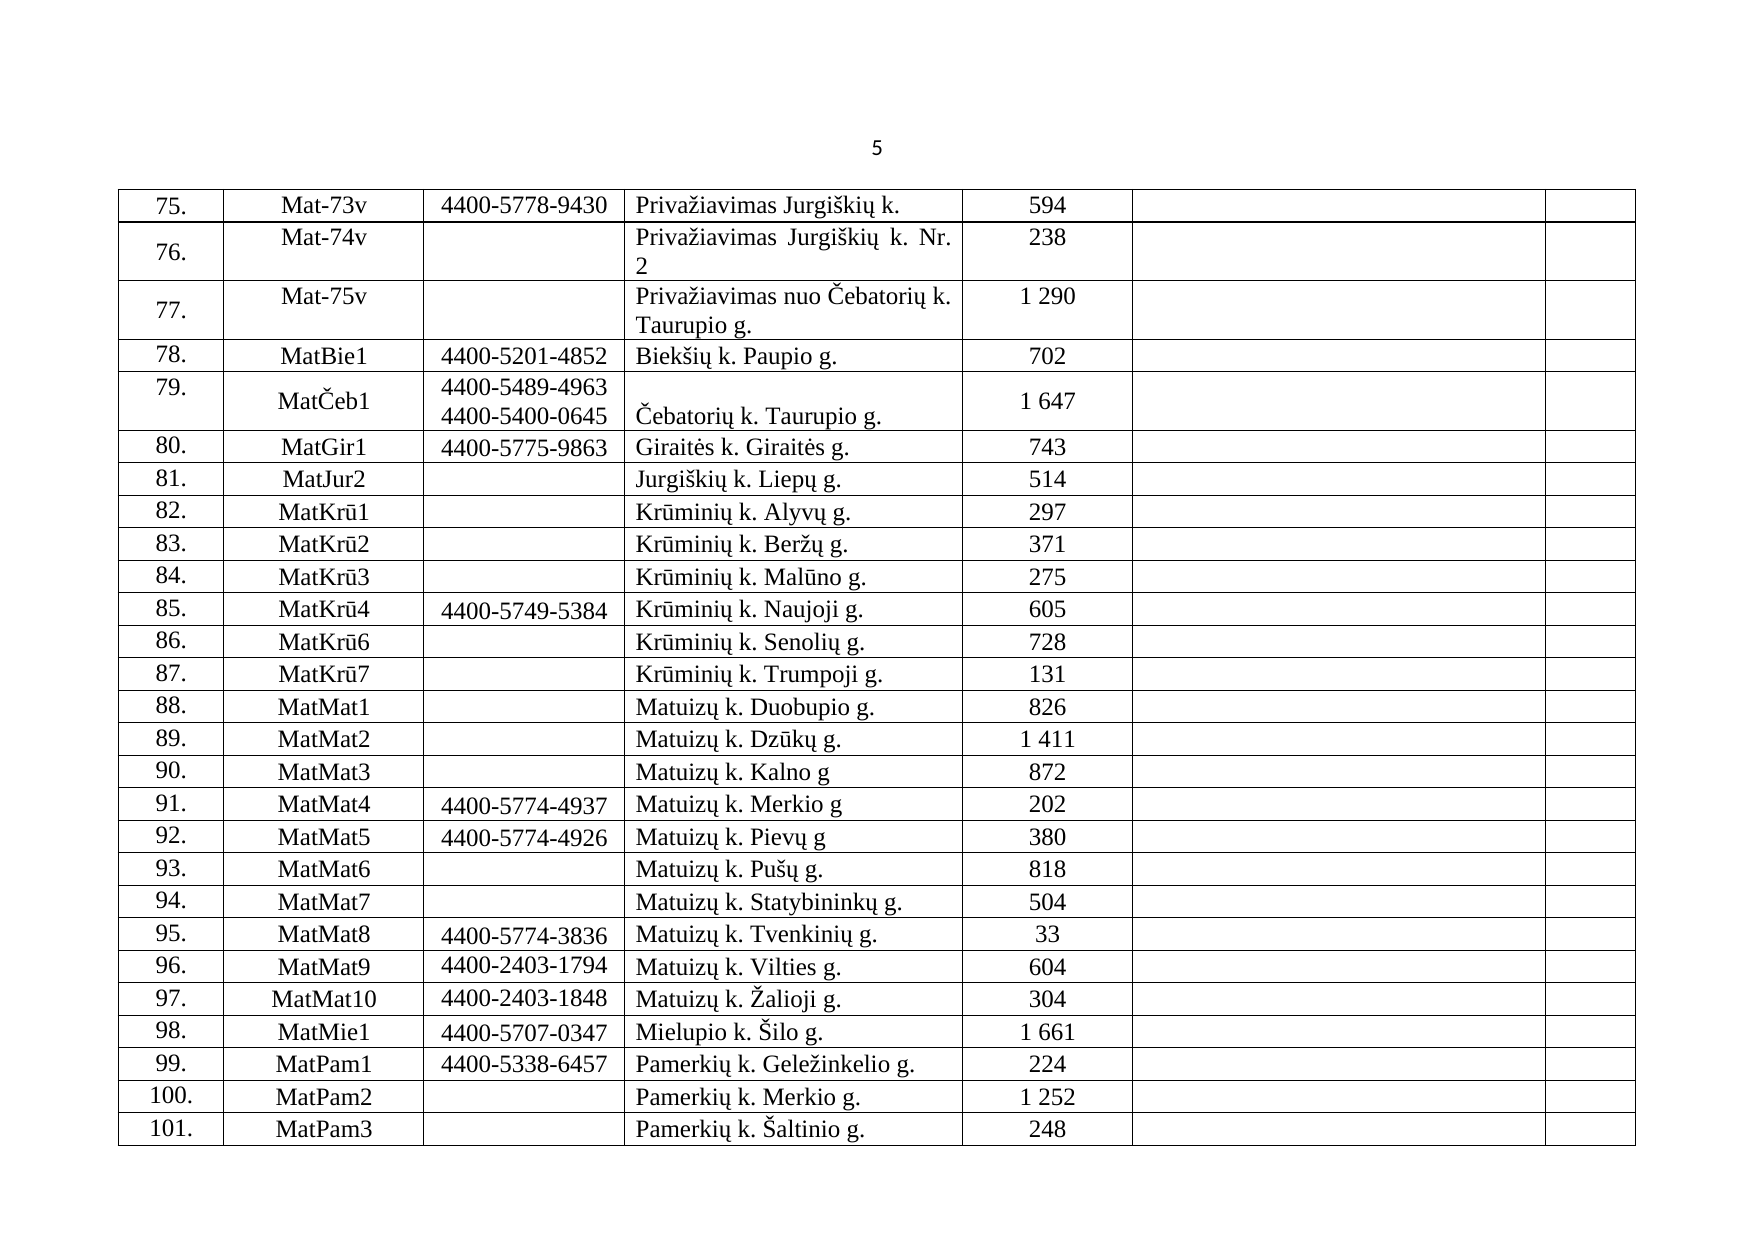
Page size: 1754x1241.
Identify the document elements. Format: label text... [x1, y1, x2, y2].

table_cell Biekšių k. Paupio g. [625, 340, 962, 371]
table_cell [1133, 1016, 1545, 1047]
table_cell 82. [119, 496, 223, 527]
table_cell [424, 723, 624, 754]
table_cell Mat-75v [224, 281, 423, 338]
table_cell [424, 626, 624, 657]
table_cell [1133, 223, 1545, 280]
table_cell 248 [963, 1113, 1132, 1144]
table_cell Privažiavimas nuo Čebatorių k. Taurupio g. [625, 281, 962, 338]
table_cell [1133, 821, 1545, 852]
table_cell MatMat7 [224, 886, 423, 917]
table_cell Matuizų k. Tvenkinių g. [625, 918, 962, 949]
table_cell MatMat3 [224, 756, 423, 787]
table_cell MatMat1 [224, 691, 423, 722]
table_cell Matuizų k. Žalioji g. [625, 983, 962, 1014]
table_cell [1133, 372, 1545, 429]
table_cell MatKrū6 [224, 626, 423, 657]
table_cell [1546, 1113, 1635, 1144]
table_cell Privažiavimas Jurgiškių k. [625, 190, 962, 221]
table_cell 224 [963, 1048, 1132, 1079]
table_cell 131 [963, 658, 1132, 689]
table_cell 78. [119, 340, 223, 371]
table_cell 514 [963, 463, 1132, 494]
table_cell Matuizų k. Pušų g. [625, 853, 962, 884]
table_cell Mielupio k. Šilo g. [625, 1016, 962, 1047]
table_cell [1546, 723, 1635, 754]
table_cell [1133, 528, 1545, 559]
table_cell 728 [963, 626, 1132, 657]
table_cell MatMat2 [224, 723, 423, 754]
table_cell 605 [963, 593, 1132, 624]
table_cell 93. [119, 853, 223, 884]
table_cell 4400-5774-4926 [424, 821, 624, 852]
table_cell 275 [963, 561, 1132, 592]
table_cell Matuizų k. Kalno g [625, 756, 962, 787]
table_cell 88. [119, 691, 223, 722]
table_cell [1546, 593, 1635, 624]
table_cell [1133, 190, 1545, 221]
table_cell [1133, 626, 1545, 657]
table_cell 4400-5775-9863 [424, 431, 624, 462]
table_cell MatPam3 [224, 1113, 423, 1144]
table_cell [1133, 496, 1545, 527]
table_cell 604 [963, 951, 1132, 982]
table_cell Giraitės k. Giraitės g. [625, 431, 962, 462]
table_cell MatMat8 [224, 918, 423, 949]
table_cell [1546, 340, 1635, 371]
table_cell [1546, 691, 1635, 722]
table_cell [1546, 821, 1635, 852]
table_cell Krūminių k. Beržų g. [625, 528, 962, 559]
table_cell Krūminių k. Senolių g. [625, 626, 962, 657]
table_cell 1 252 [963, 1081, 1132, 1112]
table_cell Pamerkių k. Geležinkelio g. [625, 1048, 962, 1079]
table_cell 75. [119, 190, 223, 221]
table_cell [1546, 496, 1635, 527]
table_cell [424, 223, 624, 280]
table_cell 4400-5778-9430 [424, 190, 624, 221]
table_cell [1546, 1081, 1635, 1112]
table_cell Čebatorių k. Taurupio g. [625, 372, 962, 429]
table_cell [1546, 190, 1635, 221]
table_cell [1133, 1048, 1545, 1079]
table_cell MatMat10 [224, 983, 423, 1014]
table_cell [1133, 983, 1545, 1014]
table_cell MatJur2 [224, 463, 423, 494]
table_cell 4400-5774-3836 [424, 918, 624, 949]
table_cell 818 [963, 853, 1132, 884]
table_cell Krūminių k. Malūno g. [625, 561, 962, 592]
table_cell 826 [963, 691, 1132, 722]
table_cell [1133, 1081, 1545, 1112]
table_cell [424, 658, 624, 689]
table_cell [1546, 1048, 1635, 1079]
table_cell [1133, 691, 1545, 722]
table_cell 1 290 [963, 281, 1132, 338]
table_cell 33 [963, 918, 1132, 949]
table_cell [1133, 431, 1545, 462]
table_cell 100. [119, 1081, 223, 1112]
table_cell 1 647 [963, 372, 1132, 429]
table_cell [1546, 658, 1635, 689]
table_cell 84. [119, 561, 223, 592]
table_cell MatKrū1 [224, 496, 423, 527]
table_cell [1133, 281, 1545, 338]
table_cell 90. [119, 756, 223, 787]
table_cell 297 [963, 496, 1132, 527]
table_cell 4400-5707-0347 [424, 1016, 624, 1047]
table_cell 872 [963, 756, 1132, 787]
table_cell [1546, 918, 1635, 949]
table_cell [1546, 463, 1635, 494]
table_cell [1133, 853, 1545, 884]
table_cell 83. [119, 528, 223, 559]
table_cell 92. [119, 821, 223, 852]
table_cell MatKrū7 [224, 658, 423, 689]
table_cell Jurgiškių k. Liepų g. [625, 463, 962, 494]
table_cell MatMat6 [224, 853, 423, 884]
table_cell Krūminių k. Trumpoji g. [625, 658, 962, 689]
table_cell [1133, 951, 1545, 982]
table_cell 4400-5338-6457 [424, 1048, 624, 1079]
table_cell 4400-5749-5384 [424, 593, 624, 624]
table_cell 89. [119, 723, 223, 754]
table_cell 4400-5201-4852 [424, 340, 624, 371]
table_cell 85. [119, 593, 223, 624]
table_cell MatKrū3 [224, 561, 423, 592]
table_cell 87. [119, 658, 223, 689]
table_cell 86. [119, 626, 223, 657]
table_cell [1133, 463, 1545, 494]
table_cell [1546, 281, 1635, 338]
table_cell [1546, 756, 1635, 787]
table_cell [1546, 528, 1635, 559]
table_cell [1546, 1016, 1635, 1047]
table_cell 96. [119, 951, 223, 982]
table_cell [1546, 561, 1635, 592]
table_cell 4400-5774-4937 [424, 788, 624, 819]
table_cell Pamerkių k. Šaltinio g. [625, 1113, 962, 1144]
table_cell [1133, 340, 1545, 371]
table_cell Privažiavimas Jurgiškių k. Nr. 2 [625, 223, 962, 280]
table_cell [424, 691, 624, 722]
table_cell MatČeb1 [224, 372, 423, 429]
table_cell [424, 1081, 624, 1112]
table_cell MatPam1 [224, 1048, 423, 1079]
table_cell 81. [119, 463, 223, 494]
table_cell [1546, 431, 1635, 462]
table_cell 4400-5489-4963 4400-5400-0645 [424, 372, 624, 429]
table_cell 594 [963, 190, 1132, 221]
table_cell [1546, 788, 1635, 819]
table_cell Matuizų k. Duobupio g. [625, 691, 962, 722]
table_cell 77. [119, 281, 223, 338]
table_cell 76. [119, 223, 223, 280]
table_cell 380 [963, 821, 1132, 852]
table_cell Mat-73v [224, 190, 423, 221]
table_cell [1133, 1113, 1545, 1144]
table_cell [1546, 372, 1635, 429]
table_cell [424, 853, 624, 884]
table_cell 4400-2403-1848 [424, 983, 624, 1014]
table_cell Pamerkių k. Merkio g. [625, 1081, 962, 1112]
table_cell 743 [963, 431, 1132, 462]
table_cell 238 [963, 223, 1132, 280]
table_cell Krūminių k. Naujoji g. [625, 593, 962, 624]
table_cell [1133, 756, 1545, 787]
table_cell 4400-2403-1794 [424, 951, 624, 982]
table_cell [1133, 658, 1545, 689]
table_cell MatBie1 [224, 340, 423, 371]
table_cell Matuizų k. Vilties g. [625, 951, 962, 982]
table_cell [424, 281, 624, 338]
table_cell [1546, 951, 1635, 982]
table_cell 1 411 [963, 723, 1132, 754]
table_cell [1133, 723, 1545, 754]
table_cell 79. [119, 372, 223, 429]
table_cell [1546, 853, 1635, 884]
table_cell [424, 528, 624, 559]
table_cell Krūminių k. Alyvų g. [625, 496, 962, 527]
table_cell 95. [119, 918, 223, 949]
table_cell MatMat5 [224, 821, 423, 852]
table_cell [1546, 223, 1635, 280]
table_cell 94. [119, 886, 223, 917]
table_cell MatKrū2 [224, 528, 423, 559]
table_cell [1133, 886, 1545, 917]
table_cell Matuizų k. Pievų g [625, 821, 962, 852]
table_cell Mat-74v [224, 223, 423, 280]
table_cell [1546, 886, 1635, 917]
table_cell 99. [119, 1048, 223, 1079]
table_cell [424, 496, 624, 527]
table_cell Matuizų k. Statybininkų g. [625, 886, 962, 917]
table_cell MatGir1 [224, 431, 423, 462]
table_cell 80. [119, 431, 223, 462]
table_cell [1546, 983, 1635, 1014]
table_cell [424, 463, 624, 494]
table_cell 97. [119, 983, 223, 1014]
table_cell MatMat9 [224, 951, 423, 982]
table_cell [1546, 626, 1635, 657]
table_cell MatPam2 [224, 1081, 423, 1112]
table_cell [1133, 561, 1545, 592]
table_cell Matuizų k. Merkio g [625, 788, 962, 819]
table_cell MatMie1 [224, 1016, 423, 1047]
table_cell [1133, 918, 1545, 949]
table_cell 202 [963, 788, 1132, 819]
table_cell [424, 886, 624, 917]
table_cell MatMat4 [224, 788, 423, 819]
table_cell [424, 1113, 624, 1144]
table_cell 98. [119, 1016, 223, 1047]
table_cell Matuizų k. Dzūkų g. [625, 723, 962, 754]
table_cell MatKrū4 [224, 593, 423, 624]
table_cell [1133, 788, 1545, 819]
table_cell 702 [963, 340, 1132, 371]
table_cell [424, 561, 624, 592]
table_cell 1 661 [963, 1016, 1132, 1047]
table_cell 304 [963, 983, 1132, 1014]
table_cell 371 [963, 528, 1132, 559]
table_cell [424, 756, 624, 787]
table_cell 504 [963, 886, 1132, 917]
table_cell [1133, 593, 1545, 624]
table_cell 101. [119, 1113, 223, 1144]
table_cell 91. [119, 788, 223, 819]
